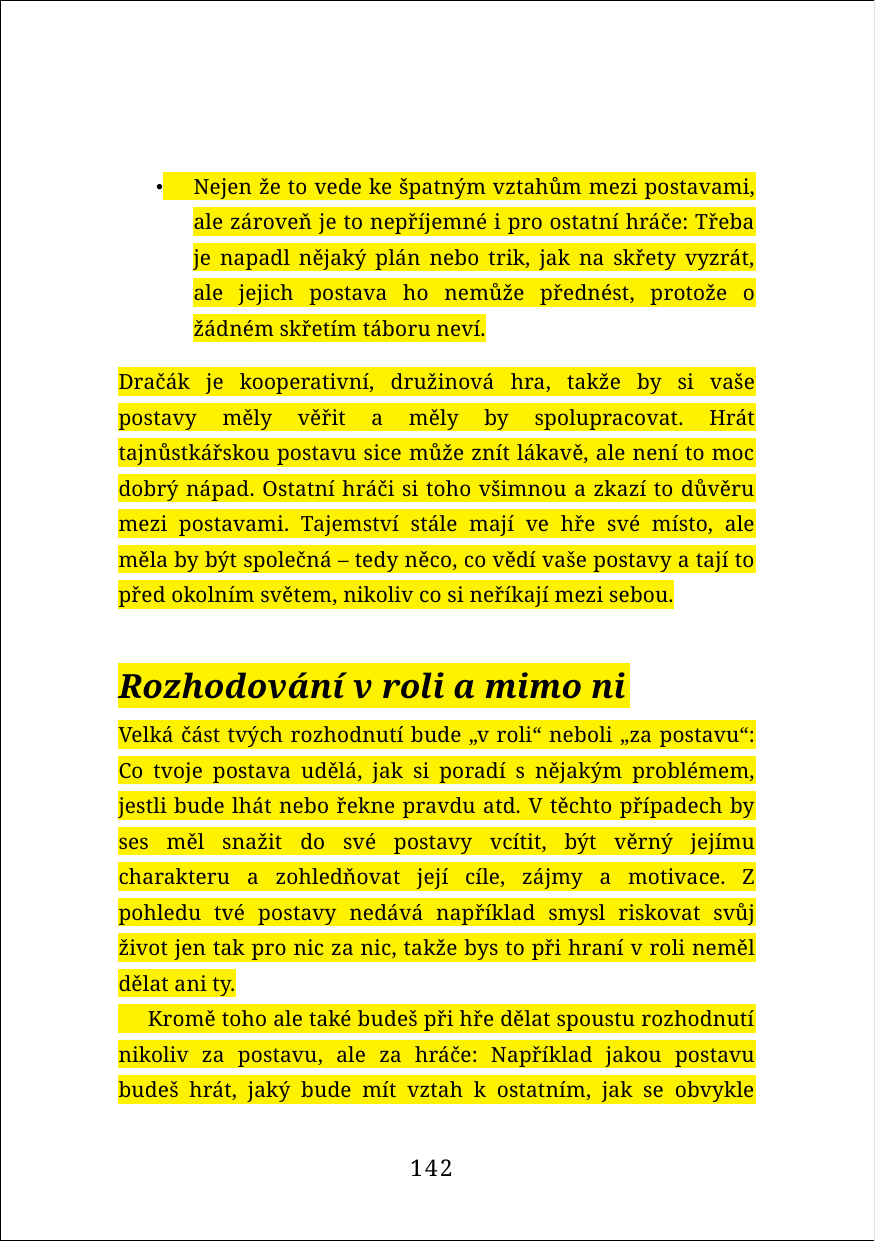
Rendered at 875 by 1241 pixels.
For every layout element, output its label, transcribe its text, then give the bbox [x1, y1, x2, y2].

subtitle Rozhodování v roli a mimo ni [118, 663, 756, 708]
list Nejen že to vede ke špatným vztahům mezi postavami, ale zároveň je to nepříjemné i pro ostatní hráče: Třeba je napadl nějaký plán nebo trik, jak na skřety vyzrát, ale jejich postava ho nemůže přednést, protože o žádném skřetím táboru neví. [156, 172, 756, 342]
text Velká část tvých rozhodnutí bude „v roli“ neboli „za postavu“: Co tvoje postava udělá, jak si poradí s nějakým problémem, jestli bude lhát nebo řekne pravdu atd. V těchto případech by ses měl snažit do své postavy vcítit, být věrný jejímu charakteru a zohledňovat její cíle, zájmy a motivace. Z pohledu tvé postavy nedává například smysl riskovat svůj život jen tak pro nic za nic, takže bys to při hraní v roli neměl dělat ani ty. Kromě toho ale také budeš při hře dělat spoustu rozhodnutí nikoliv za postavu, ale za hráče: Například jakou postavu budeš hrát, jaký bude mít vztah k ostatním, jak se obvykle [118, 720, 756, 1104]
text Dračák je kooperativní, družinová hra, takže by si vaše postavy měly věřit a měly by spolupracovat. Hrát tajnůstkářskou postavu sice může znít lákavě, ale není to moc dobrý nápad. Ostatní hráči si toho všimnou a zkazí to důvěru mezi postavami. Tajemství stále mají ve hře své místo, ale měla by být společná – tedy něco, co vědí vaše postavy a tají to před okolním světem, nikoliv co si neříkají mezi sebou. [118, 367, 756, 609]
